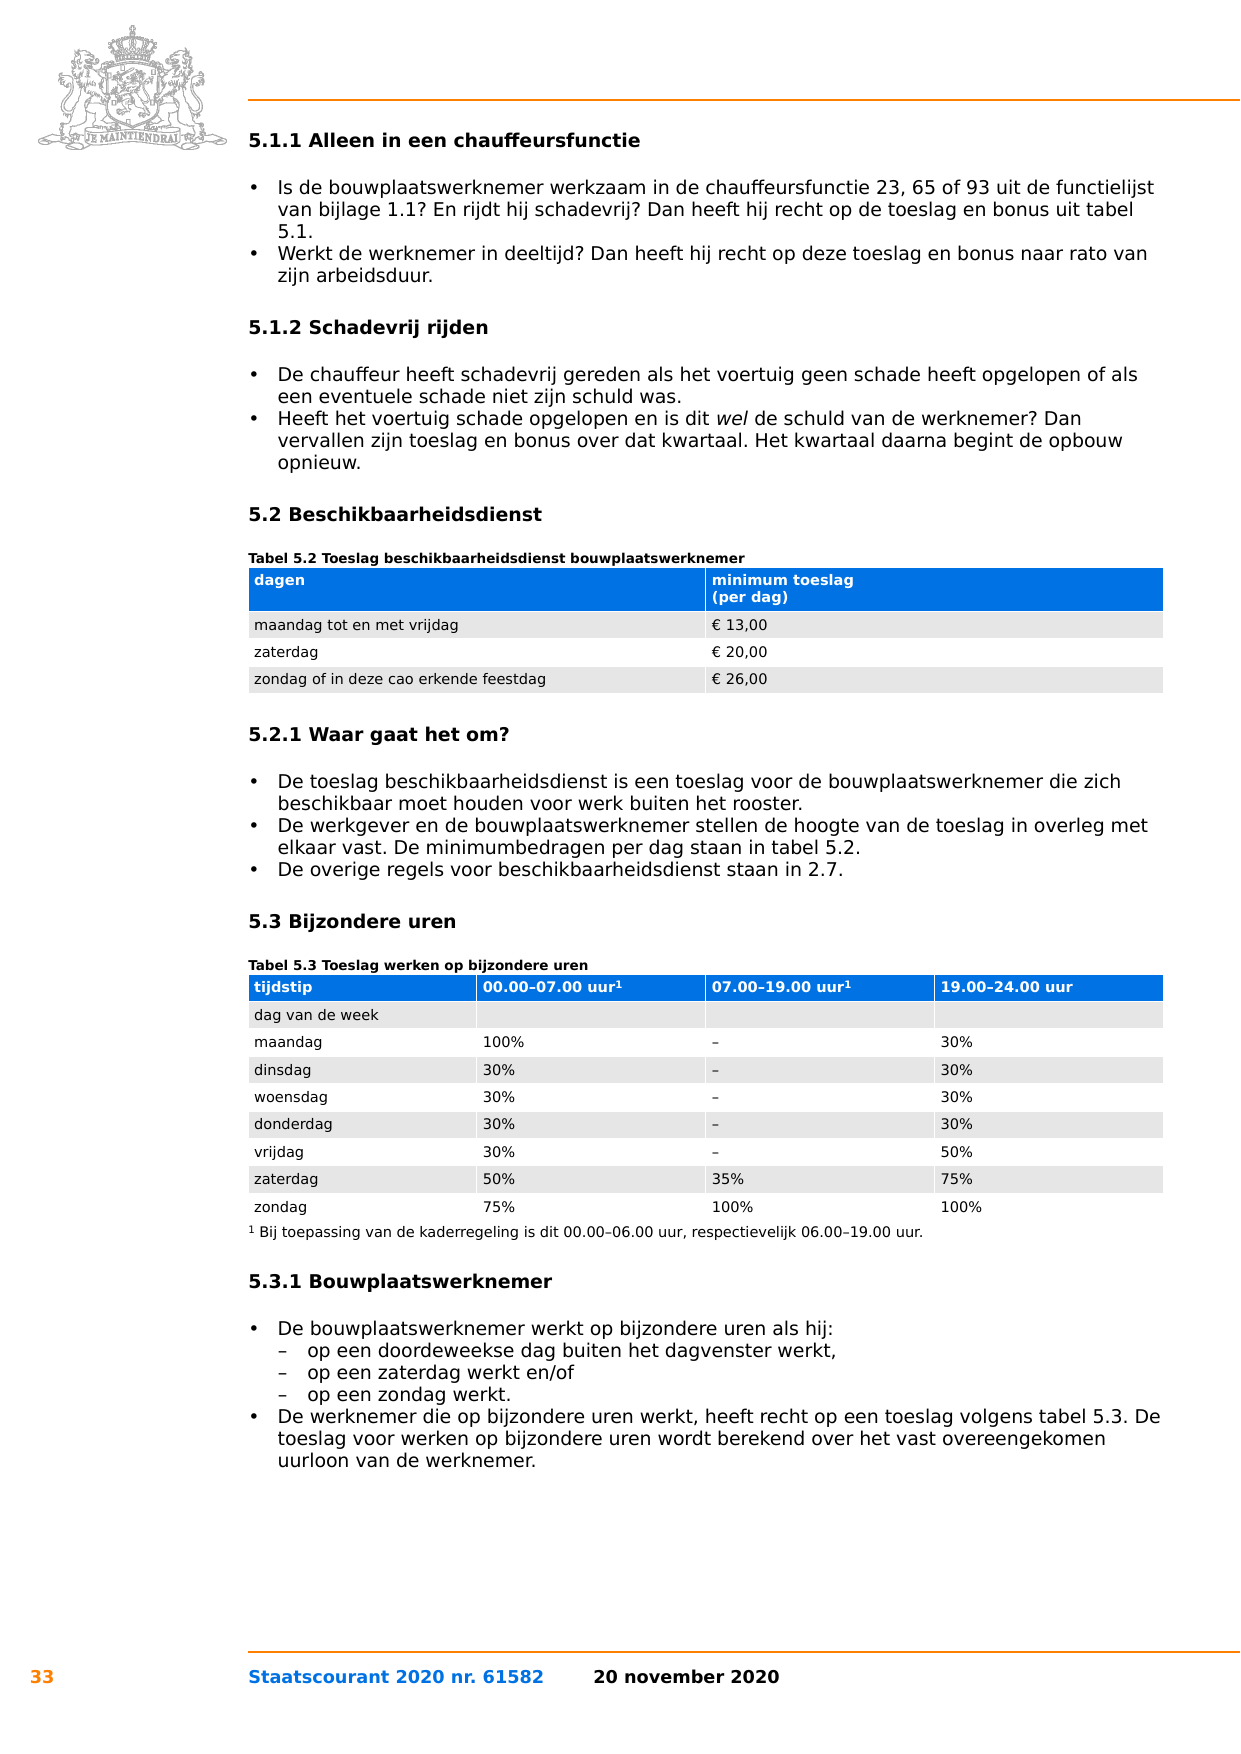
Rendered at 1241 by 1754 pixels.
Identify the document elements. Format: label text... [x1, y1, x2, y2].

table_cell zondag [249, 1194, 476, 1220]
table_cell – [706, 1029, 934, 1056]
text • De werknemer die op bijzondere uren werkt, heeft recht op een toeslag volgens tabel 5.3. De toeslag voor werken op bijzondere uren wordt berekend over het vast overeengekomen uurloon van de werknemer. [248, 1406, 1163, 1472]
table_cell vrijdag [249, 1139, 476, 1165]
table_cell 30% [935, 1084, 1163, 1111]
subtitle 5.3.1 Bouwplaatswerknemer [248, 1271, 1163, 1293]
table_cell [477, 1002, 705, 1028]
table_cell 07.00–19.00 uur1 [706, 975, 934, 1001]
table_cell 50% [935, 1139, 1163, 1165]
table_cell 30% [935, 1112, 1163, 1138]
subtitle 5.1.1 Alleen in een chauffeursfunctie [248, 130, 1163, 152]
table_cell dagen [249, 568, 705, 611]
table_cell € 13,00 [706, 612, 1163, 638]
subtitle 5.3 Bijzondere uren [248, 911, 1163, 933]
table_cell – [706, 1084, 934, 1111]
table_cell 00.00–07.00 uur1 [477, 975, 705, 1001]
table_cell 30% [477, 1084, 705, 1111]
text • De bouwplaatswerknemer werkt op bijzondere uren als hij: [248, 1318, 1163, 1340]
table_cell 35% [706, 1166, 934, 1193]
table_cell 75% [477, 1194, 705, 1220]
table_cell zaterdag [249, 639, 705, 666]
table_cell – [706, 1139, 934, 1165]
table_cell 1 Bij toepassing van de kaderregeling is dit 00.00–06.00 uur, respectievelijk 06.00–19.00 uur. [248, 1221, 1163, 1241]
text • Werkt de werknemer in deeltijd? Dan heeft hij recht op deze toeslag en bonus naar rato van zijn arbeidsduur. [248, 243, 1163, 287]
text • De chauffeur heeft schadevrij gereden als het voertuig geen schade heeft opgelopen of als een eventuele schade niet zijn schuld was. [248, 364, 1163, 408]
subtitle 5.1.2 Schadevrij rijden [248, 317, 1163, 339]
text • De werkgever en de bouwplaatswerknemer stellen de hoogte van de toeslag in overleg met elkaar vast. De minimumbedragen per dag staan in tabel 5.2. [248, 815, 1163, 859]
table_cell – [706, 1057, 934, 1083]
table_cell [935, 1002, 1163, 1028]
text • Is de bouwplaatswerknemer werkzaam in de chauffeursfunctie 23, 65 of 93 uit de functielijst van bijlage 1.1? En rijdt hij schadevrij? Dan heeft hij recht op de toeslag en bonus uit tabel 5.1. [248, 177, 1163, 243]
table_header Tabel 5.2 Toeslag beschikbaarheidsdienst bouwplaatswerknemer [248, 551, 1163, 566]
table_cell minimum toeslag (per dag) [706, 568, 1163, 611]
table_cell 30% [477, 1112, 705, 1138]
table_cell zondag of in deze cao erkende feestdag [249, 667, 705, 693]
table_cell zaterdag [249, 1166, 476, 1193]
text • De toeslag beschikbaarheidsdienst is een toeslag voor de bouwplaatswerknemer die zich beschikbaar moet houden voor werk buiten het rooster. [248, 771, 1163, 815]
table_cell 100% [706, 1194, 934, 1220]
table_cell dag van de week [249, 1002, 476, 1028]
subtitle 5.2.1 Waar gaat het om? [248, 724, 1163, 746]
table_cell 30% [477, 1057, 705, 1083]
table_header Tabel 5.3 Toeslag werken op bijzondere uren [248, 958, 1163, 973]
text • Heeft het voertuig schade opgelopen en is dit wel de schuld van de werknemer? Dan vervallen zijn toeslag en bonus over dat kwartaal. Het kwartaal daarna begint de opbouw opnieuw. [248, 408, 1163, 474]
table_cell € 26,00 [706, 667, 1163, 693]
table_cell 100% [935, 1194, 1163, 1220]
table_cell 19.00–24.00 uur [935, 975, 1163, 1001]
table_cell 30% [935, 1029, 1163, 1056]
picture [38, 25, 227, 150]
table_cell tijdstip [249, 975, 476, 1001]
table_cell donderdag [249, 1112, 476, 1138]
table_cell 30% [935, 1057, 1163, 1083]
table_cell € 20,00 [706, 639, 1163, 666]
table_cell 50% [477, 1166, 705, 1193]
text – op een zondag werkt. [278, 1384, 1163, 1406]
table_cell – [706, 1112, 934, 1138]
table_cell dinsdag [249, 1057, 476, 1083]
text – op een zaterdag werkt en/of [278, 1362, 1163, 1384]
table_cell 100% [477, 1029, 705, 1056]
table_cell 30% [477, 1139, 705, 1165]
table_cell woensdag [249, 1084, 476, 1111]
table_cell [706, 1002, 934, 1028]
subtitle 5.2 Beschikbaarheidsdienst [248, 504, 1163, 526]
table_cell maandag tot en met vrijdag [249, 612, 705, 638]
table_cell 75% [935, 1166, 1163, 1193]
table_cell maandag [249, 1029, 476, 1056]
text • De overige regels voor beschikbaarheidsdienst staan in 2.7. [248, 859, 1163, 881]
text – op een doordeweekse dag buiten het dagvenster werkt, [278, 1340, 1163, 1362]
